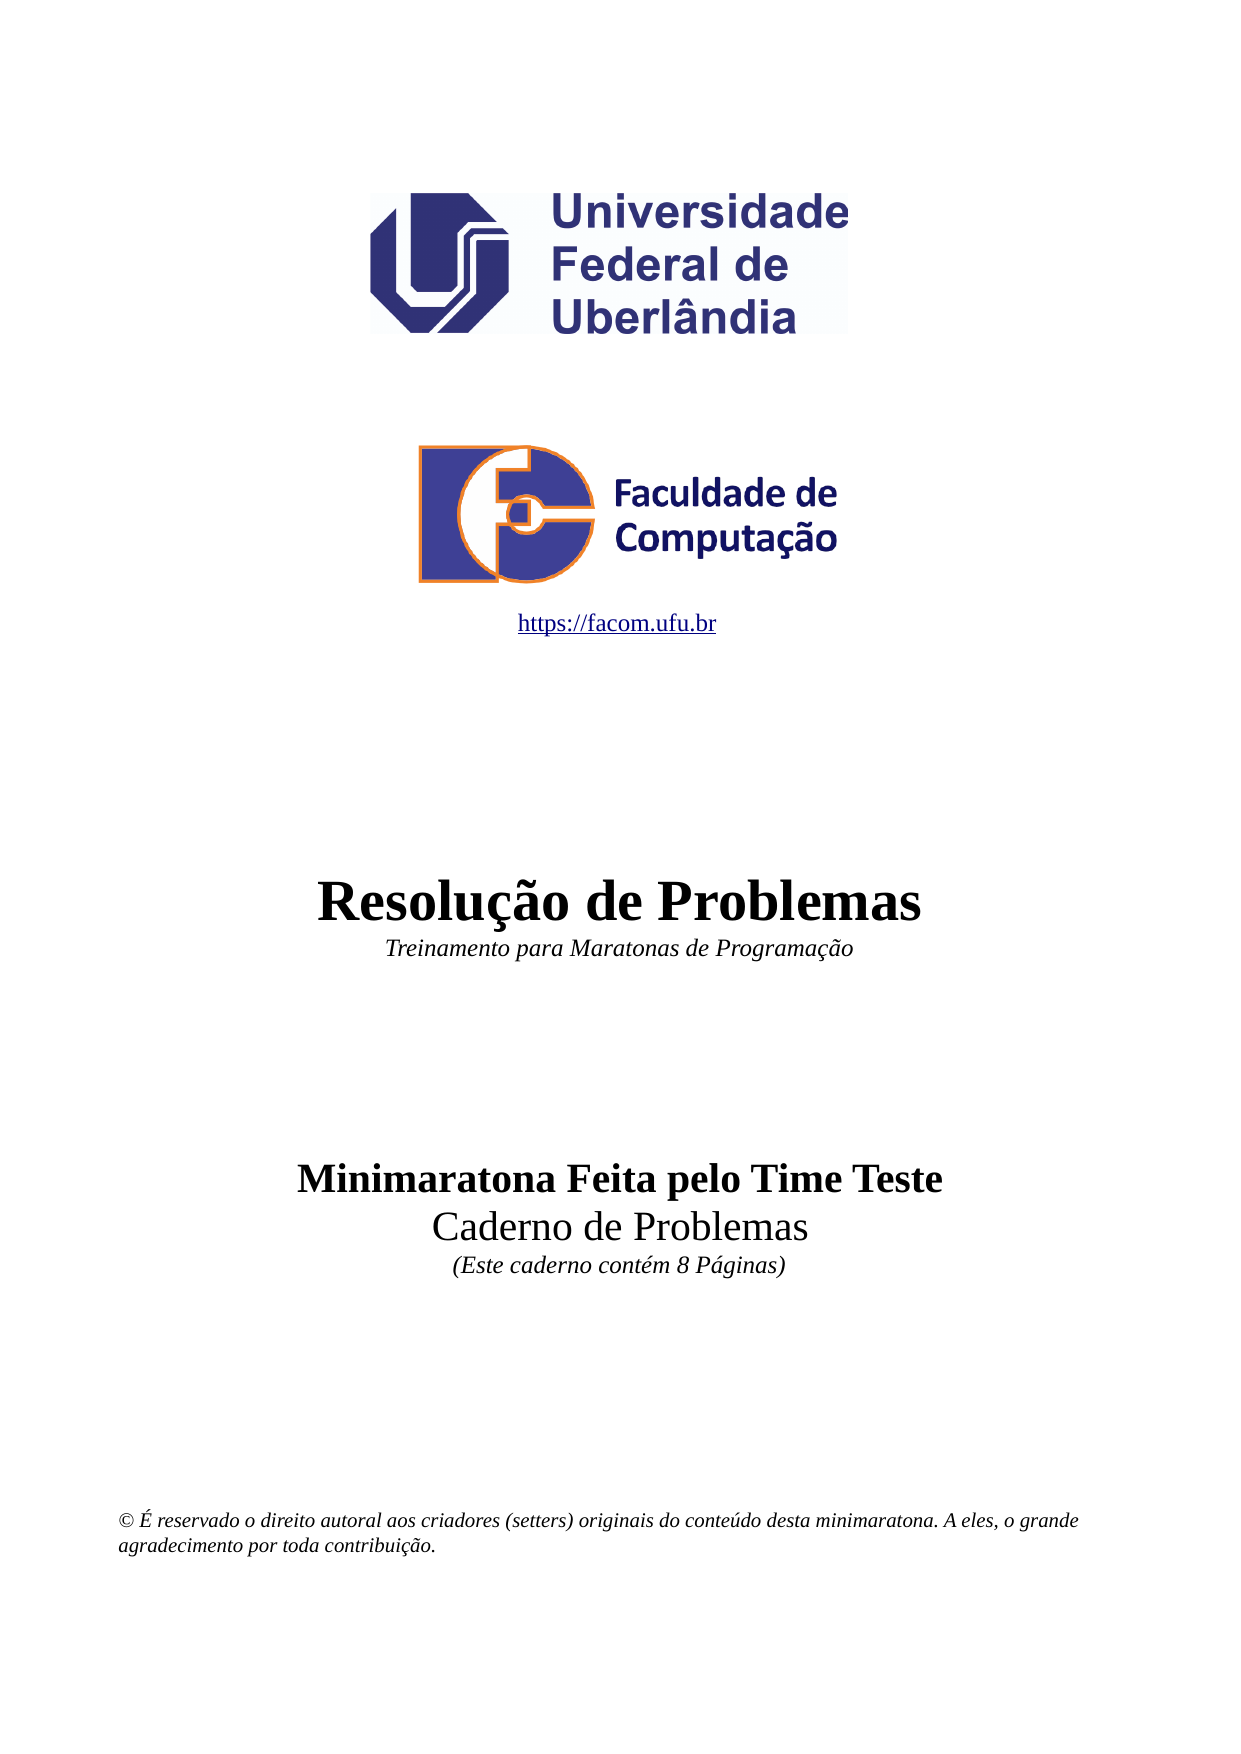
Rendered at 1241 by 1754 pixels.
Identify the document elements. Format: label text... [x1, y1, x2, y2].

text (Este caderno contém 8 Páginas) [118, 1250, 1122, 1278]
text https://facom.ufu.br [118, 608, 1122, 636]
picture [414, 441, 843, 586]
text Resolução de Problemas [118, 866, 1122, 933]
picture [370, 193, 848, 334]
text Treinamento para Maratonas de Programação [118, 933, 1122, 962]
text Caderno de Problemas [118, 1202, 1122, 1250]
text © É reservado o direito autoral aos criadores (setters) originais do conteúdo desta minimaratona. A eles, o grande agradecimento por toda contribuição. [118, 1508, 1122, 1557]
text Minimaratona Feita pelo Time Teste [118, 1154, 1122, 1202]
